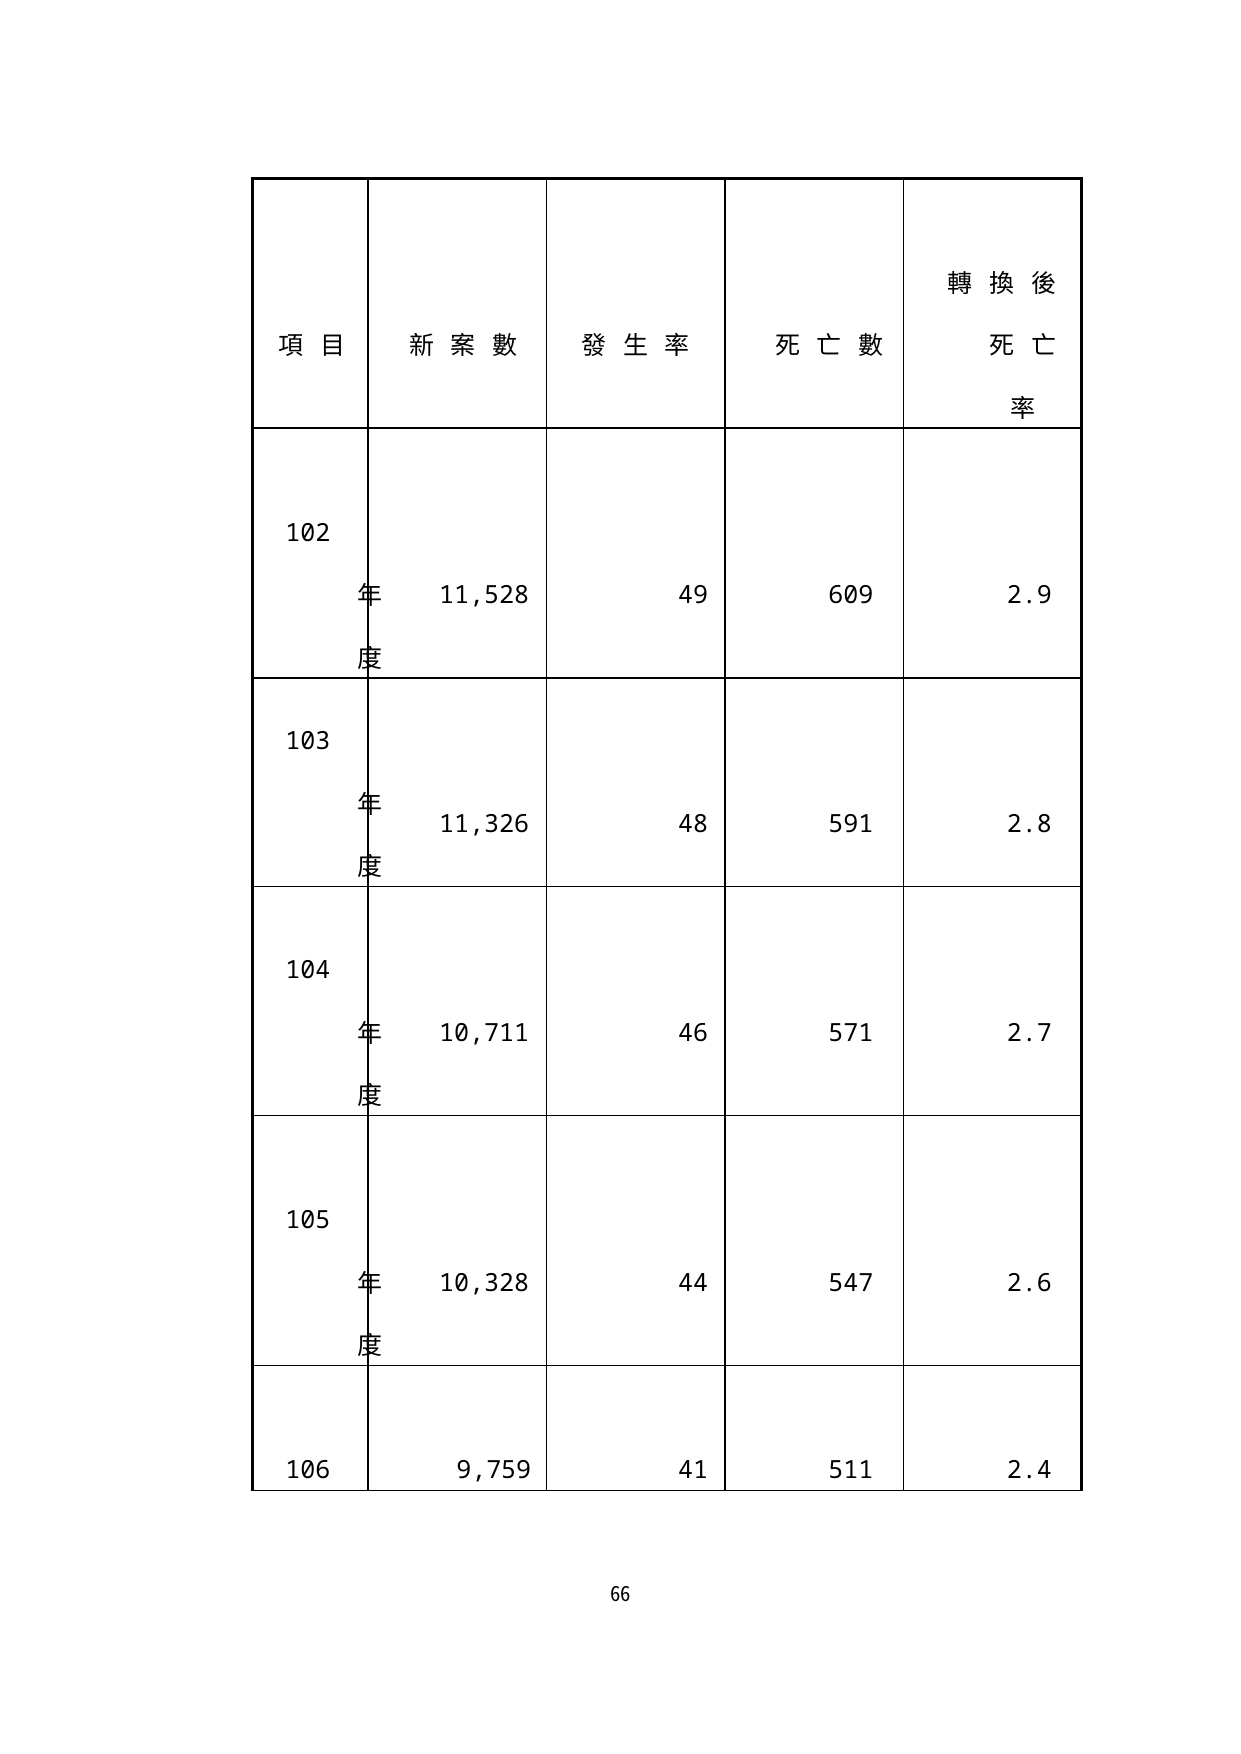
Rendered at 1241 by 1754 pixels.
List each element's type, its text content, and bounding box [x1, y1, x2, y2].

table_cell 571 [726, 887, 903, 1115]
table_cell 547 [726, 1116, 903, 1365]
table_cell 11,528 [369, 429, 546, 677]
table_header 死亡數 [726, 180, 903, 427]
table_header 轉換後死亡率 [904, 180, 1080, 427]
table_cell 2.9 [904, 429, 1080, 677]
table_cell 48 [547, 679, 724, 886]
table_cell 511 [726, 1366, 903, 1490]
table_cell 10,328 [369, 1116, 546, 1365]
table_cell 104年度 [254, 887, 367, 1115]
table_cell 2.4 [904, 1366, 1080, 1490]
table_cell 2.7 [904, 887, 1080, 1115]
table_cell 2.8 [904, 679, 1080, 886]
table_cell 11,326 [369, 679, 546, 886]
table_cell 2.6 [904, 1116, 1080, 1365]
table_header 發生率 [547, 180, 724, 427]
table_header 新案數 [369, 180, 546, 427]
table_cell 102年度 [254, 429, 367, 677]
table_cell 9,759 [369, 1366, 546, 1490]
table_cell 46 [547, 887, 724, 1115]
table_cell 49 [547, 429, 724, 677]
table_cell 103年度 [254, 679, 367, 886]
table_cell 609 [726, 429, 903, 677]
table_cell 10,711 [369, 887, 546, 1115]
table_cell 591 [726, 679, 903, 886]
table_cell 44 [547, 1116, 724, 1365]
table_cell 106年度 [254, 1366, 367, 1490]
table_cell 41 [547, 1366, 724, 1490]
table_cell 105年度 [254, 1116, 367, 1365]
table_header 項目 [254, 180, 367, 427]
